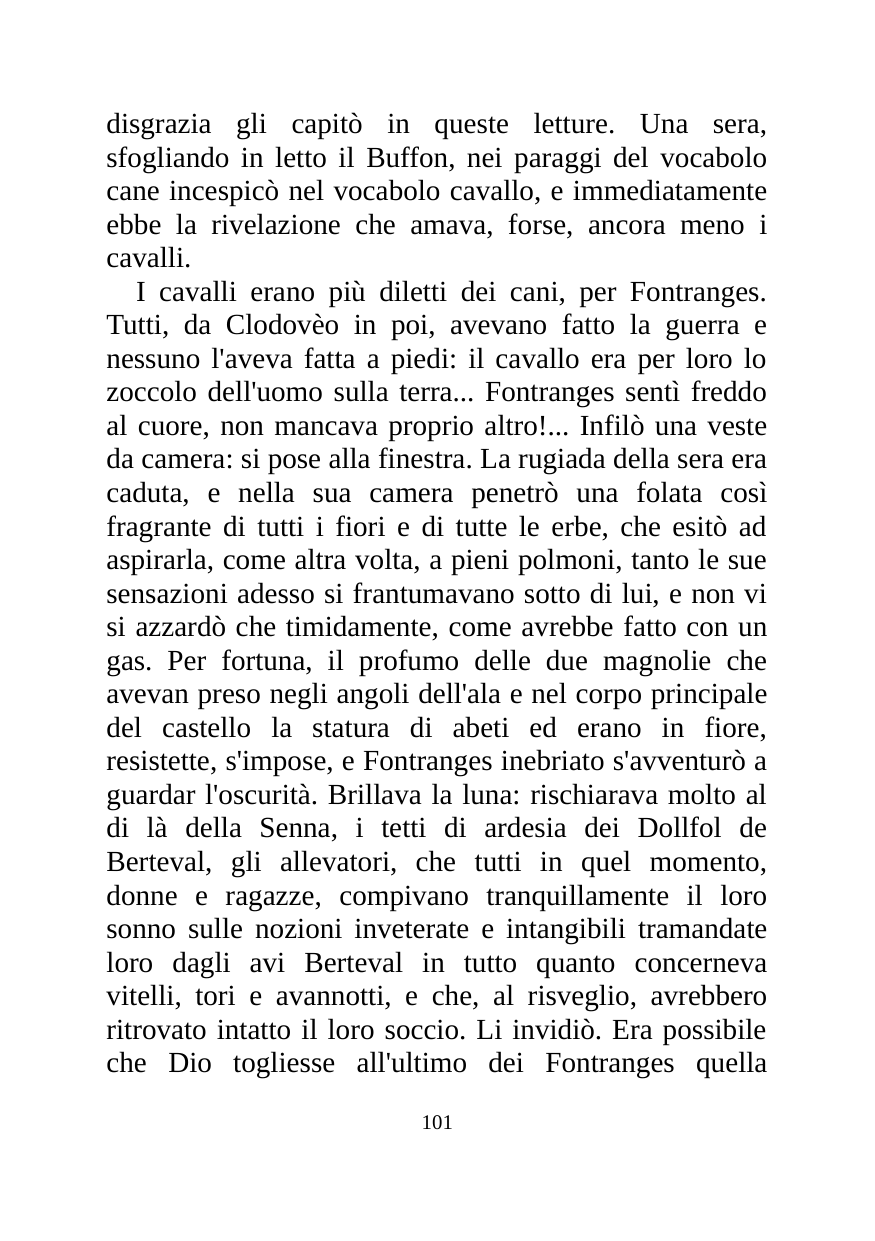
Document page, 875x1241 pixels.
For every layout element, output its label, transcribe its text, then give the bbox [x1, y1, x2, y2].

text I cavalli erano più diletti dei cani, per Fontranges. Tutti, da Clodovèo in poi, avevano fatto la guerra e nessuno l'aveva fatta a piedi: il cavallo era per loro lo zoccolo dell'uomo sulla terra... Fontranges sentì freddo al cuore, non mancava proprio altro!... Infilò una veste da camera: si pose alla finestra. La rugiada della sera era caduta, e nella sua camera penetrò una folata così fragrante di tutti i fiori e di tutte le erbe, che esitò ad aspirarla, come altra volta, a pieni polmoni, tanto le sue sensazioni adesso si frantumavano sotto di lui, e non vi si azzardò che timidamente, come avrebbe fatto con un gas. Per fortuna, il profumo delle due magnolie che avevan preso negli angoli dell'ala e nel corpo principale del castello la statura di abeti ed erano in fiore, resistette, s'impose, e Fontranges inebriato s'avventurò a guardar l'oscurità. Brillava la luna: rischiarava molto al di là della Senna, i tetti di ardesia dei Dollfol de Berteval, gli allevatori, che tutti in quel momento, donne e ragazze, compivano tranquillamente il loro sonno sulle nozioni inveterate e intangibili tramandate loro dagli avi Berteval in tutto quanto concerneva vitelli, tori e avannotti, e che, al risveglio, avrebbero ritrovato intatto il loro soccio. Li invidiò. Era possibile che Dio togliesse all'ultimo dei Fontranges quella [106, 274, 768, 1079]
text disgrazia gli capitò in queste letture. Una sera, sfogliando in letto il Buffon, nei paraggi del vocabolo cane incespicò nel vocabolo cavallo, e immediatamente ebbe la rivelazione che amava, forse, ancora meno i cavalli. [106, 106, 768, 274]
